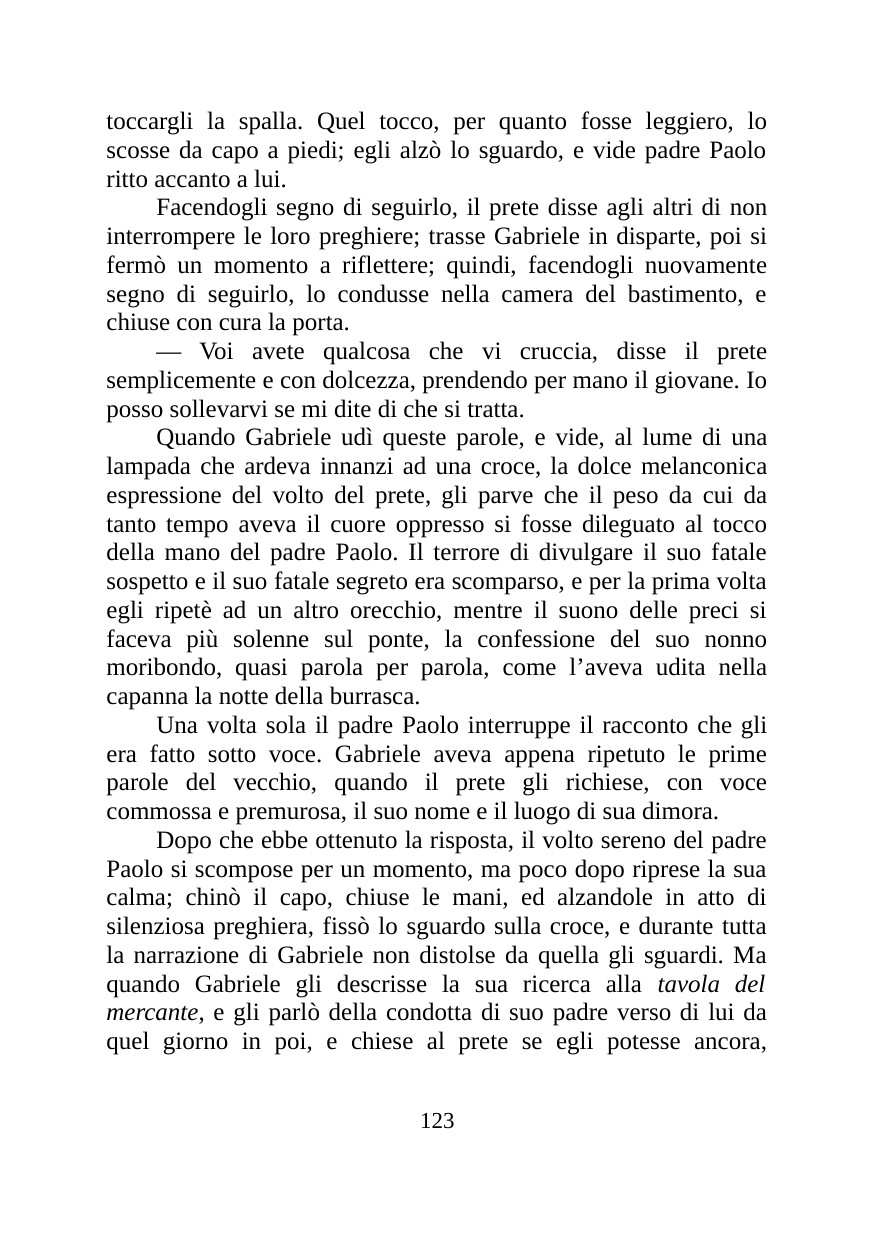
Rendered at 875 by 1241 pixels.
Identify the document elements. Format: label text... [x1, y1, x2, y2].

text toccargli la spalla. Quel tocco, per quanto fosse leggiero, lo scosse da capo a piedi; egli alzò lo sguardo, e vide padre Paolo ritto accanto a lui. [106, 106, 768, 192]
text — Voi avete qualcosa che vi cruccia, disse il prete semplicemente e con dolcezza, prendendo per mano il giovane. Io posso sollevarvi se mi dite di che si tratta. [106, 336, 768, 422]
text Dopo che ebbe ottenuto la risposta, il volto sereno del padre Paolo si scompose per un momento, ma poco dopo riprese la sua calma; chinò il capo, chiuse le mani, ed alzandole in atto di silenziosa preghiera, fissò lo sguardo sulla croce, e durante tutta la narrazione di Gabriele non distolse da quella gli sguardi. Ma quando Gabriele gli descrisse la sua ricerca alla tavola del mercante, e gli parlò della condotta di suo padre verso di lui da quel giorno in poi, e chiese al prete se egli potesse ancora, [106, 825, 768, 1055]
text Quando Gabriele udì queste parole, e vide, al lume di una lampada che ardeva innanzi ad una croce, la dolce melanconica espressione del volto del prete, gli parve che il peso da cui da tanto tempo aveva il cuore oppresso si fosse dileguato al tocco della mano del padre Paolo. Il terrore di divulgare il suo fatale sospetto e il suo fatale segreto era scomparso, e per la prima volta egli ripetè ad un altro orecchio, mentre il suono delle preci si faceva più solenne sul ponte, la confessione del suo nonno moribondo, quasi parola per parola, come l’aveva udita nella capanna la notte della burrasca. [106, 422, 768, 710]
text Facendogli segno di seguirlo, il prete disse agli altri di non interrompere le loro preghiere; trasse Gabriele in disparte, poi si fermò un momento a riflettere; quindi, facendogli nuovamente segno di seguirlo, lo condusse nella camera del bastimento, e chiuse con cura la porta. [106, 192, 768, 336]
text Una volta sola il padre Paolo interruppe il racconto che gli era fatto sotto voce. Gabriele aveva appena ripetuto le prime parole del vecchio, quando il prete gli richiese, con voce commossa e premurosa, il suo nome e il luogo di sua dimora. [106, 710, 768, 825]
